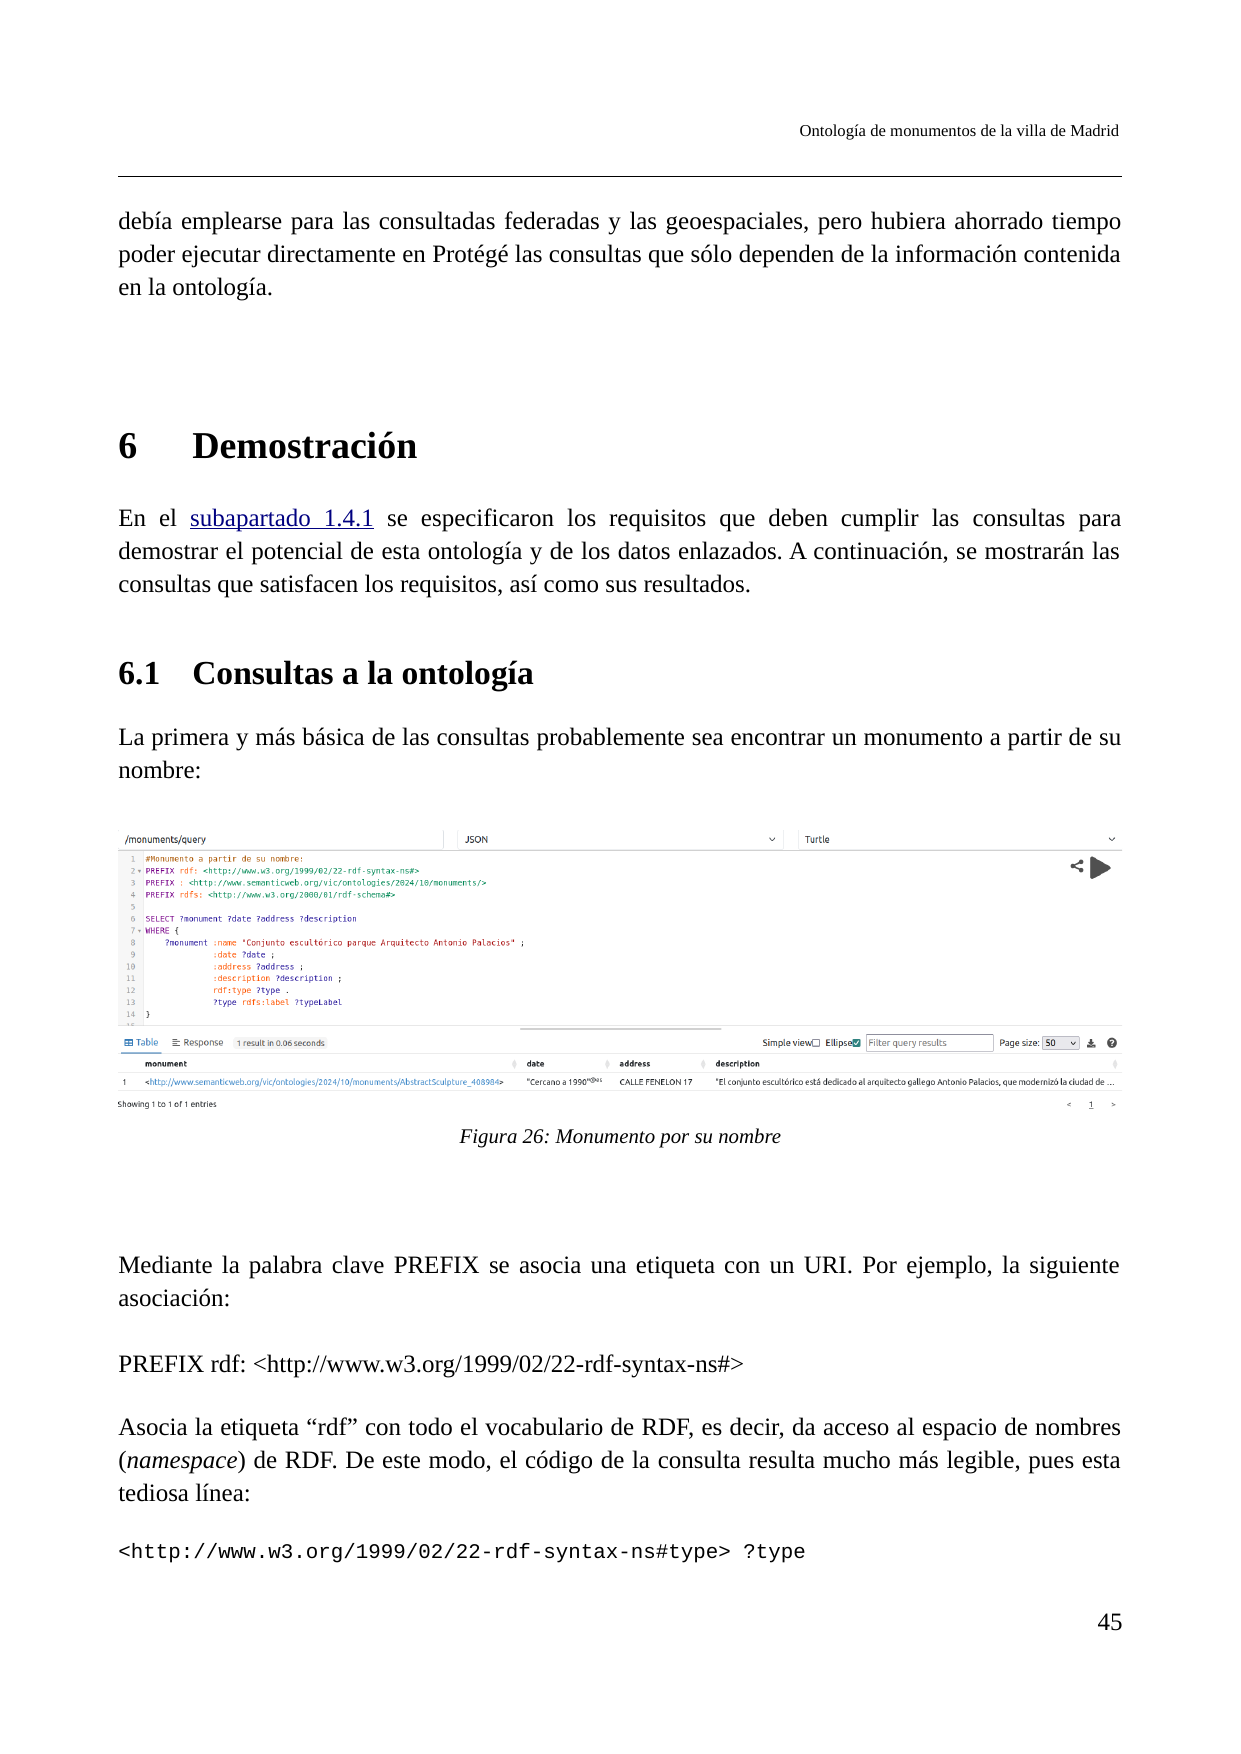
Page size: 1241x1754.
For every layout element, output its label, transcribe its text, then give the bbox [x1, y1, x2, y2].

text <http://www.w3.org/1999/02/22-rdf-syntax-ns#type> ?type [118, 1541, 1122, 1564]
subtitle Consultas a la ontología [118, 653, 1122, 692]
text Figura 26: Monumento por su nombre [118, 1112, 1122, 1148]
text Mediante la palabra clave PREFIX se asocia una etiqueta con un URI. Por ejemplo, la siguiente asociación: PREFIX rdf: <http://www.w3.org/1999/02/22-rdf-syntax-ns#> [118, 1250, 1122, 1378]
picture [118, 830, 1123, 1112]
subtitle Demostración [118, 423, 1122, 467]
text debía emplearse para las consultadas federadas y las geoespaciales, pero hubiera ahorrado tiempo poder ejecutar directamente en Protégé las consultas que sólo dependen de la información contenida en la ontología. [118, 206, 1122, 301]
text La primera y más básica de las consultas probablemente sea encontrar un monumento a partir de su nombre: [118, 722, 1122, 783]
text En el subapartado 1.4.1 se especificaron los requisitos que deben cumplir las consultas para demostrar el potencial de esta ontología y de los datos enlazados. A continuación, se mostrarán las consultas que satisfacen los requisitos, así como sus resultados. [118, 503, 1122, 598]
text Asocia la etiqueta “rdf” con todo el vocabulario de RDF, es decir, da acceso al espacio de nombres (namespace) de RDF. De este modo, el código de la consulta resulta mucho más legible, pues esta tediosa línea: [118, 1412, 1122, 1507]
